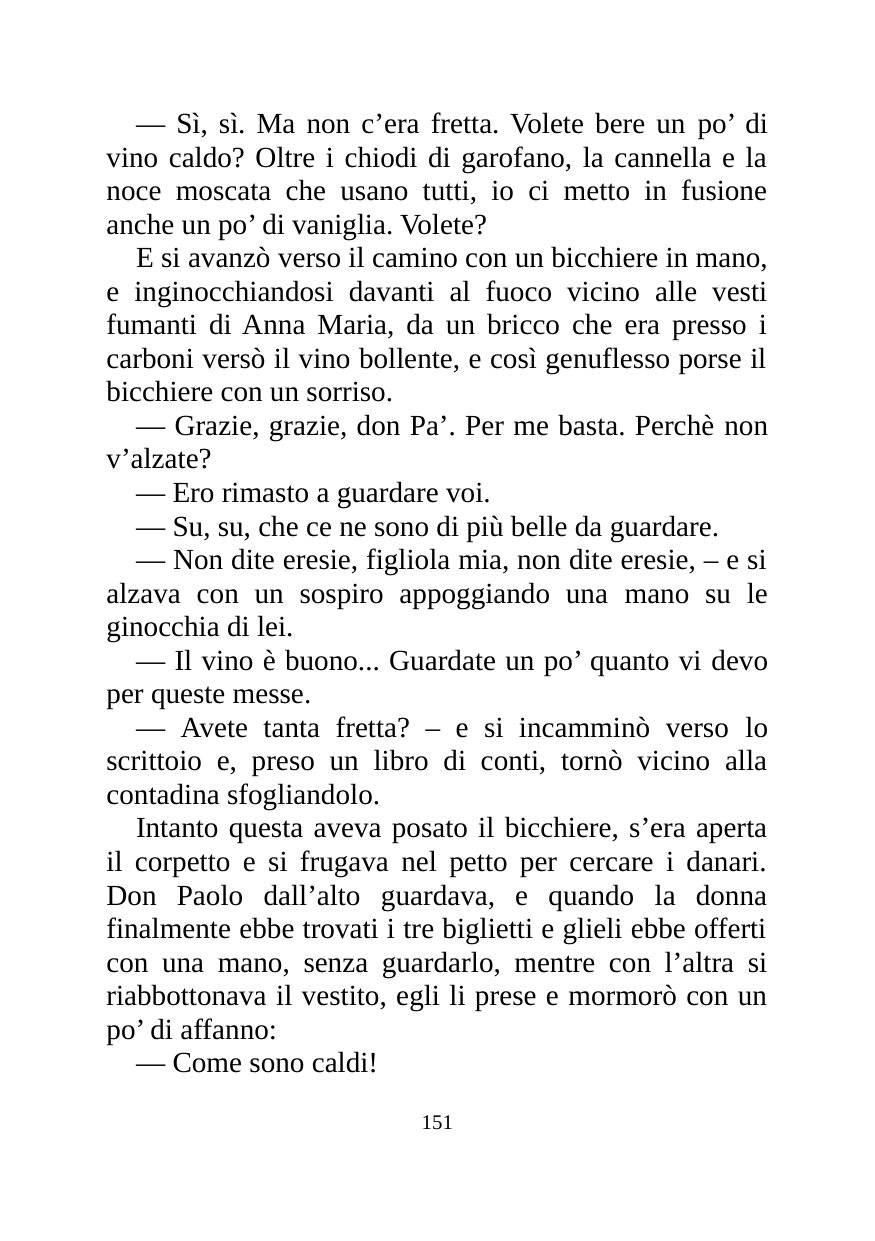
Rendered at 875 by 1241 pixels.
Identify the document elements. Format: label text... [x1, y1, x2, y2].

text — Non dite eresie, figliola mia, non dite eresie, – e si alzava con un sospiro appoggiando una mano su le ginocchia di lei. [106, 542, 768, 643]
text — Il vino è buono... Guardate un po’ quanto vi devo per queste messe. [106, 643, 768, 710]
text — Grazie, grazie, don Pa’. Per me basta. Perchè non v’alzate? [106, 408, 768, 475]
text — Avete tanta fretta? – e si incamminò verso lo scrittoio e, preso un libro di conti, tornò vicino alla contadina sfogliandolo. [106, 710, 768, 811]
text — Sì, sì. Ma non c’era fretta. Volete bere un po’ di vino caldo? Oltre i chiodi di garofano, la cannella e la noce moscata che usano tutti, io ci metto in fusione anche un po’ di vaniglia. Volete? [106, 106, 768, 240]
text — Su, su, che ce ne sono di più belle da guardare. [106, 509, 768, 542]
text Intanto questa aveva posato il bicchiere, s’era aperta il corpetto e si frugava nel petto per cercare i danari. Don Paolo dall’alto guardava, e quando la donna finalmente ebbe trovati i tre biglietti e glieli ebbe offerti con una mano, senza guardarlo, mentre con l’altra si riabbottonava il vestito, egli li prese e mormorò con un po’ di affanno: [106, 811, 768, 1045]
text E si avanzò verso il camino con un bicchiere in mano, e inginocchiandosi davanti al fuoco vicino alle vesti fumanti di Anna Maria, da un bricco che era presso i carboni versò il vino bollente, e così genuflesso porse il bicchiere con un sorriso. [106, 240, 768, 408]
text — Ero rimasto a guardare voi. [106, 475, 768, 509]
text — Come sono caldi! [106, 1045, 768, 1079]
